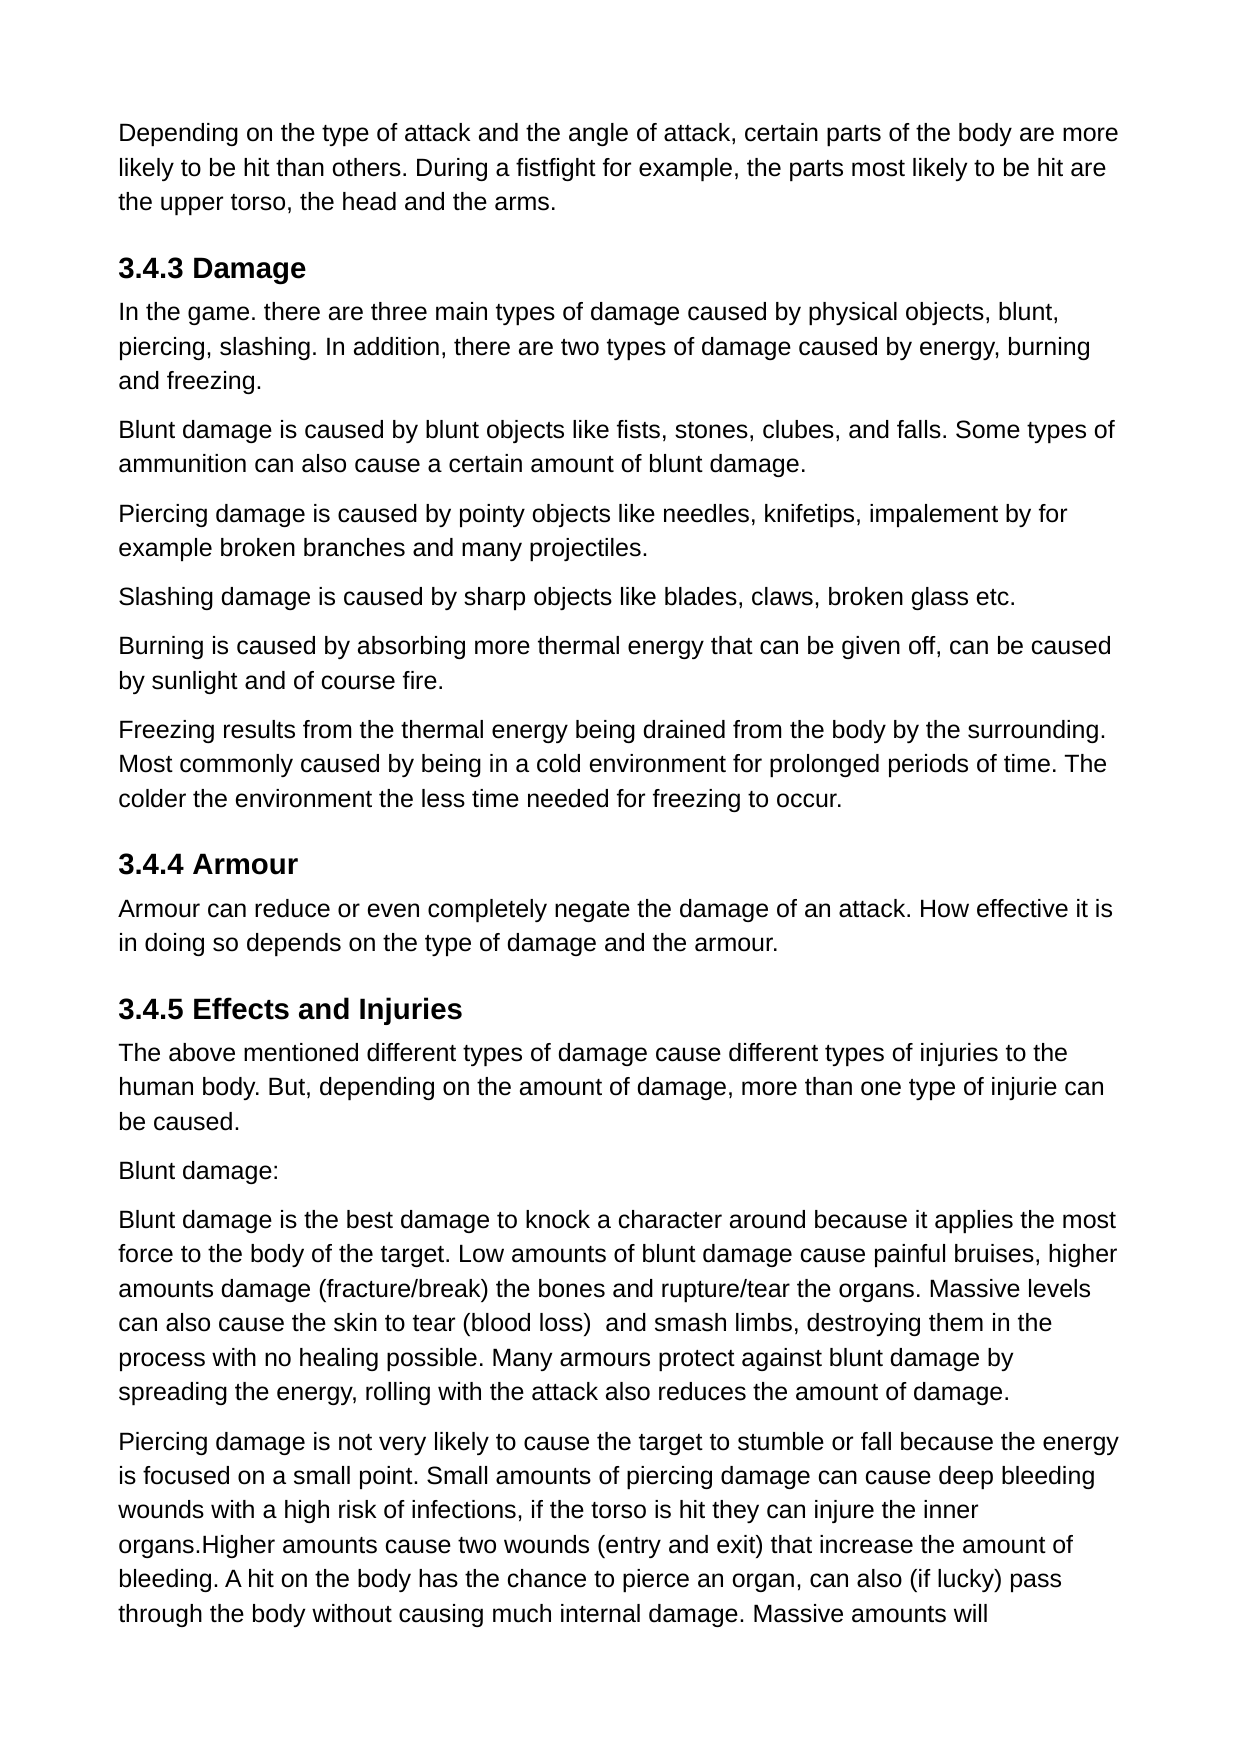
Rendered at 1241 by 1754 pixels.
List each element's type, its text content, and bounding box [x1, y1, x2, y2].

subtitle Armour [118, 847, 1122, 881]
text Piercing damage is caused by pointy objects like needles, knifetips, impalement by for example broken branches and many projectiles. [118, 498, 1122, 562]
text Piercing damage is not very likely to cause the target to stumble or fall because the energy is focused on a small point. Small amounts of piercing damage can cause deep bleeding wounds with a high risk of infections, if the torso is hit they can injure the inner organs.Higher amounts cause two wounds (entry and exit) that increase the amount of bleeding. A hit on the body has the chance to pierce an organ, can also (if lucky) pass through the body without causing much internal damage. Massive amounts will [118, 1426, 1122, 1628]
text Blunt damage is caused by blunt objects like fists, stones, clubes, and falls. Some types of ammunition can also cause a certain amount of blunt damage. [118, 415, 1122, 478]
text Slashing damage is caused by sharp objects like blades, claws, broken glass etc. [118, 582, 1122, 611]
text Depending on the type of attack and the angle of attack, certain parts of the body are more likely to be hit than others. During a fistfight for example, the parts most likely to be hit are the upper torso, the head and the arms. [118, 118, 1122, 216]
text Blunt damage: [118, 1156, 1122, 1185]
text In the game. there are three main types of damage caused by physical objects, blunt, piercing, slashing. In addition, there are two types of damage caused by energy, burning and freezing. [118, 297, 1122, 395]
text Armour can reduce or even completely negate the damage of an attack. How effective it is in doing so depends on the type of damage and the armour. [118, 893, 1122, 957]
text Freezing results from the thermal energy being drained from the body by the surrounding. Most commonly caused by being in a cold environment for prolonged periods of time. The colder the environment the less time needed for freezing to occur. [118, 715, 1122, 812]
subtitle Damage [118, 251, 1122, 284]
text Blunt damage is the best damage to knock a character around because it applies the most force to the body of the target. Low amounts of blunt damage cause painful bruises, higher amounts damage (fracture/break) the bones and rupture/tear the organs. Massive levels can also cause the skin to tear (blood loss) and smash limbs, destroying them in the process with no healing possible. Many armours protect against blunt damage by spreading the energy, rolling with the attack also reduces the amount of damage. [118, 1205, 1122, 1406]
text The above mentioned different types of damage cause different types of injuries to the human body. But, depending on the amount of damage, more than one type of injurie can be caused. [118, 1038, 1122, 1136]
text Burning is caused by absorbing more thermal energy that can be given off, can be caused by sunlight and of course fire. [118, 631, 1122, 694]
subtitle Effects and Injuries [118, 992, 1122, 1025]
